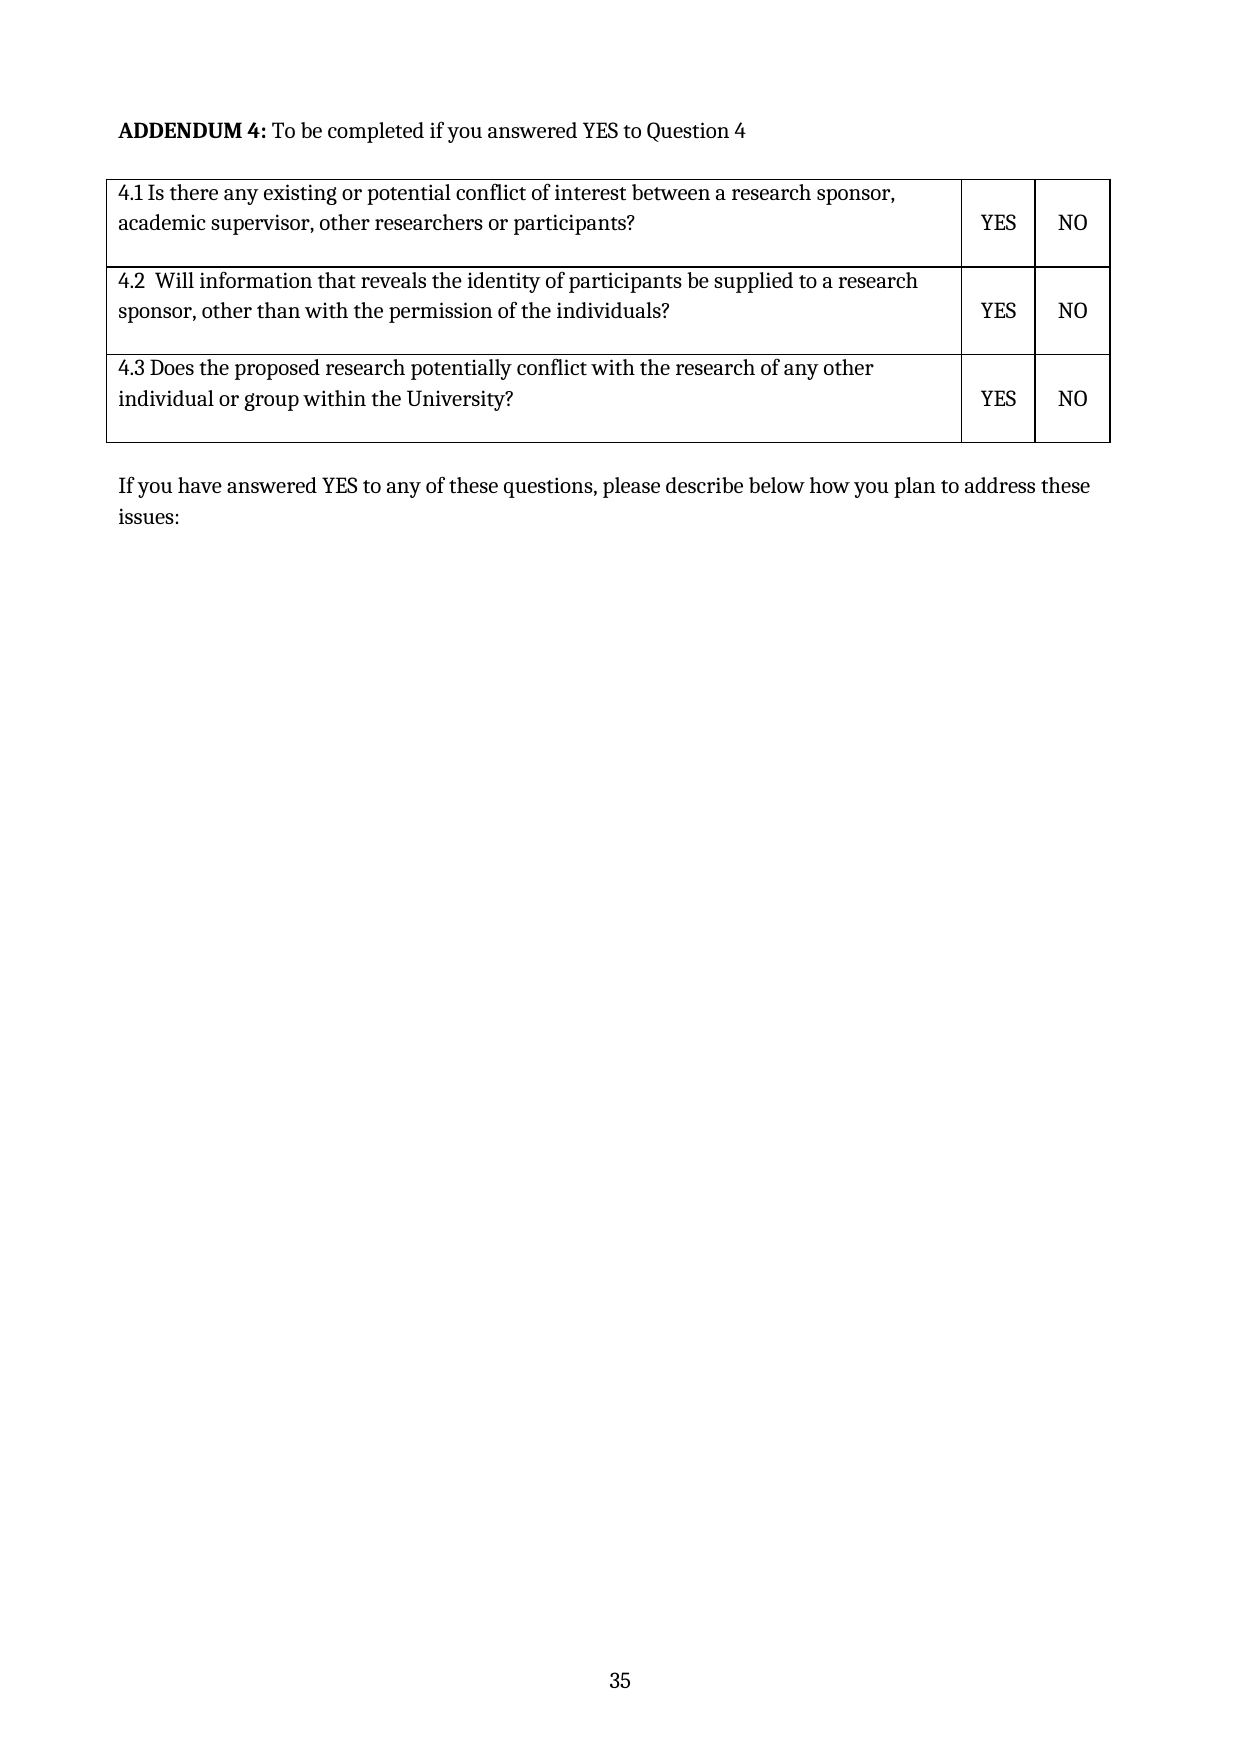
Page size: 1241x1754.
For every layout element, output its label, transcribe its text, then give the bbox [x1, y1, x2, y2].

table_cell NO [1036, 268, 1109, 354]
text If you have answered YES to any of these questions, please describe below how you plan to address these issues: [118, 473, 1122, 530]
table_header YES [962, 180, 1034, 266]
table_cell NO [1036, 355, 1109, 442]
table_cell YES [962, 268, 1034, 354]
table_header 4.1 Is there any existing or potential conflict of interest between a research sponsor, academic supervisor, other researchers or participants? [107, 180, 961, 266]
table_cell YES [962, 355, 1034, 442]
table_cell 4.2 Will information that reveals the identity of participants be supplied to a research sponsor, other than with the permission of the individuals? [107, 268, 961, 354]
text ADDENDUM 4: To be completed if you answered YES to Question 4 [118, 118, 1122, 144]
table_cell 4.3 Does the proposed research potentially conflict with the research of any other individual or group within the University? [107, 355, 961, 442]
table_header NO [1036, 180, 1109, 266]
